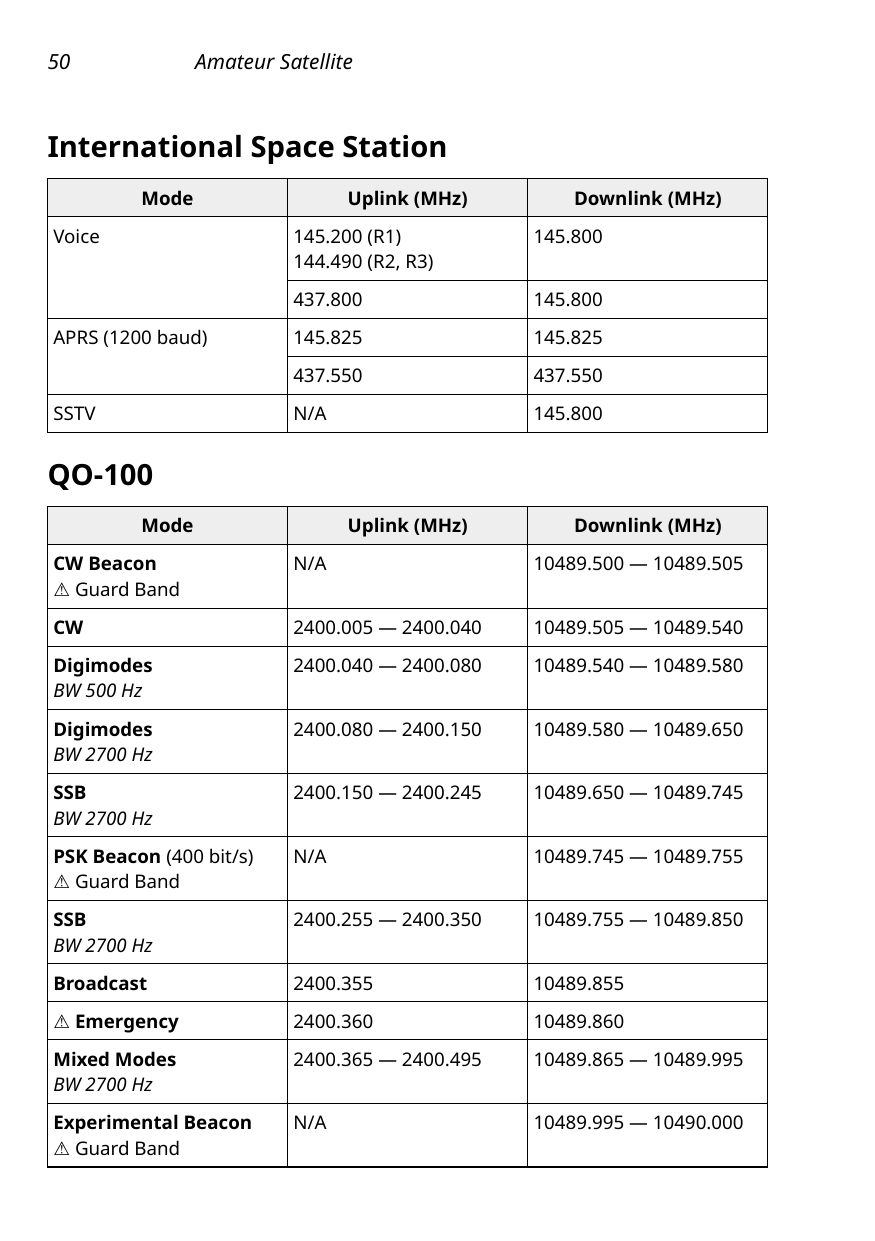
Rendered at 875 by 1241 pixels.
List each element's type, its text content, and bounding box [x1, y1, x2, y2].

table_cell SSB BW 2700 Hz [48, 901, 287, 963]
table_cell Mixed Modes BW 2700 Hz [48, 1040, 287, 1103]
table_cell N/A [288, 545, 527, 607]
table_cell SSTV [48, 395, 287, 432]
table_cell 145.800 [528, 395, 767, 432]
table_cell 145.800 [528, 281, 767, 318]
table_cell 2400.150 — 2400.245 [288, 774, 527, 836]
table_cell 2400.255 — 2400.350 [288, 901, 527, 963]
table_cell 10489.540 — 10489.580 [528, 647, 767, 709]
table_cell 10489.580 — 10489.650 [528, 710, 767, 773]
table_header Mode [48, 179, 287, 216]
table_cell 2400.355 [288, 964, 527, 1001]
table_header Downlink (MHz) [528, 507, 767, 544]
table_cell 2400.080 — 2400.150 [288, 710, 527, 773]
table_cell 437.550 [288, 357, 527, 394]
table_cell Digimodes BW 2700 Hz [48, 710, 287, 773]
table_cell N/A [288, 1104, 527, 1166]
table_cell Broadcast [48, 964, 287, 1001]
table_cell N/A [288, 837, 527, 900]
table_cell 10489.650 — 10489.745 [528, 774, 767, 836]
table_cell 2400.005 — 2400.040 [288, 609, 527, 646]
table_cell 145.825 [288, 319, 527, 356]
table_cell ⚠ Emergency [48, 1002, 287, 1039]
table_cell 10489.745 — 10489.755 [528, 837, 767, 900]
table_header Uplink (MHz) [288, 507, 527, 544]
table_cell 437.550 [528, 357, 767, 394]
table_cell 145.800 [528, 217, 767, 280]
table_cell 2400.365 — 2400.495 [288, 1040, 527, 1103]
table_cell 145.825 [528, 319, 767, 356]
table_cell 145.200 (R1) 144.490 (R2, R3) [288, 217, 527, 280]
table_cell SSB BW 2700 Hz [48, 774, 287, 836]
table_header Downlink (MHz) [528, 179, 767, 216]
table_cell 2400.360 [288, 1002, 527, 1039]
table_cell 2400.040 — 2400.080 [288, 647, 527, 709]
table_cell 10489.865 — 10489.995 [528, 1040, 767, 1103]
table_cell N/A [288, 395, 527, 432]
table_cell Digimodes BW 500 Hz [48, 647, 287, 709]
table_cell APRS (1200 baud) [48, 319, 287, 394]
table_cell 10489.855 [528, 964, 767, 1001]
table_header Mode [48, 507, 287, 544]
table_cell 10489.995 — 10490.000 [528, 1104, 767, 1166]
table_header Uplink (MHz) [288, 179, 527, 216]
table_cell 10489.505 — 10489.540 [528, 609, 767, 646]
table_cell CW Beacon ⚠ Guard Band [48, 545, 287, 607]
subtitle International Space Station [47, 126, 768, 166]
subtitle QO-100 [47, 454, 768, 493]
table_cell Experimental Beacon ⚠ Guard Band [48, 1104, 287, 1166]
table_cell 10489.500 — 10489.505 [528, 545, 767, 607]
table_cell CW [48, 609, 287, 646]
table_cell PSK Beacon (400 bit/s) ⚠ Guard Band [48, 837, 287, 900]
table_cell 10489.860 [528, 1002, 767, 1039]
table_cell 10489.755 — 10489.850 [528, 901, 767, 963]
table_cell 437.800 [288, 281, 527, 318]
table_cell Voice [48, 217, 287, 318]
